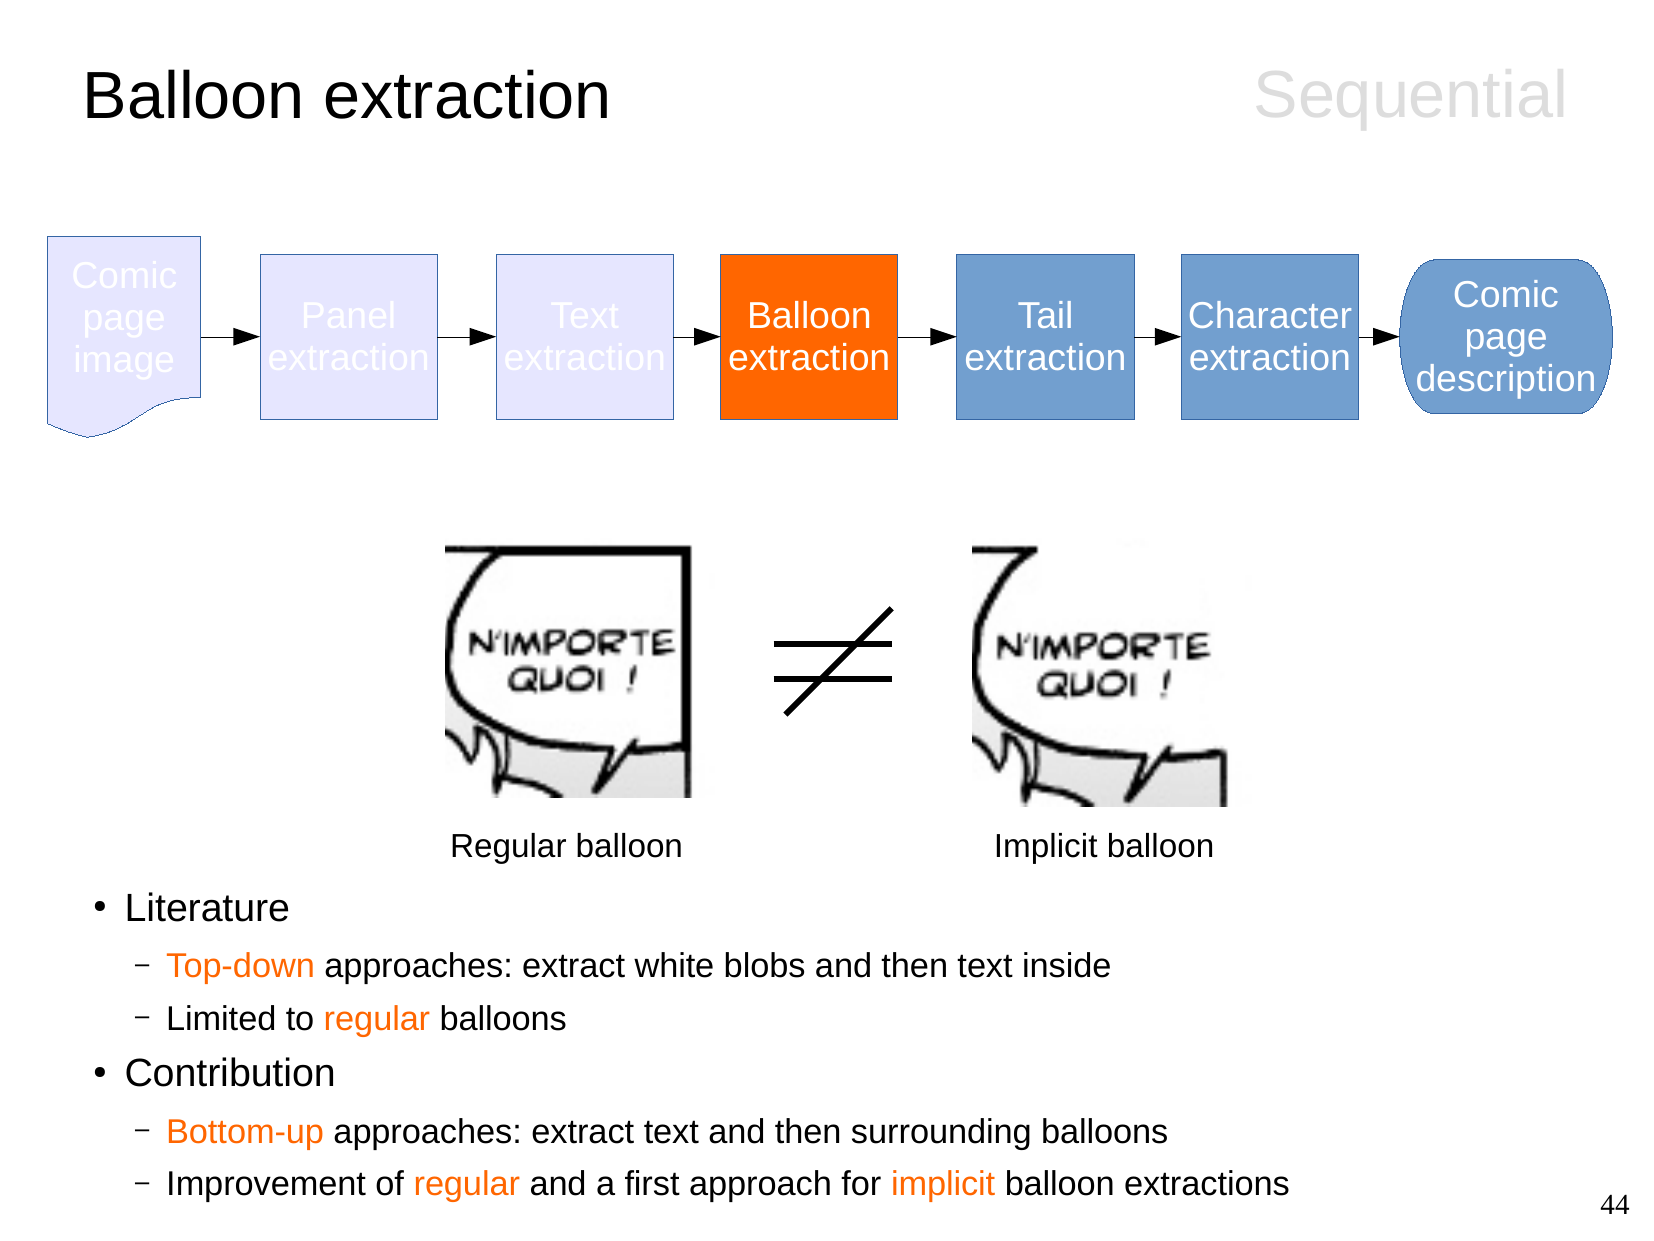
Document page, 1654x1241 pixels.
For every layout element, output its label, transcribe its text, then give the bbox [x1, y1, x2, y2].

picture [445, 531, 721, 798]
title Balloon extraction [82, 49, 1571, 142]
text_box Regular balloon [407, 816, 727, 875]
text_box Comic page description [1399, 259, 1613, 414]
text_box Balloon extraction [720, 254, 898, 420]
text_box Tail extraction [956, 254, 1135, 420]
text_box Character extraction [1181, 254, 1359, 420]
text_box Panel extraction [260, 254, 438, 420]
picture [972, 531, 1258, 807]
text_box Text extraction [496, 254, 674, 420]
list Literature Top-down approaches: extract white blobs and then text inside Limited to regular balloons Contribution Bottom-up approaches: extract text and then surrounding balloons Improvement of regular and a first approach for implicit balloon extractions [82, 885, 1571, 1205]
text_box Implicit balloon [927, 816, 1282, 875]
text_box Comic page image [47, 236, 201, 438]
